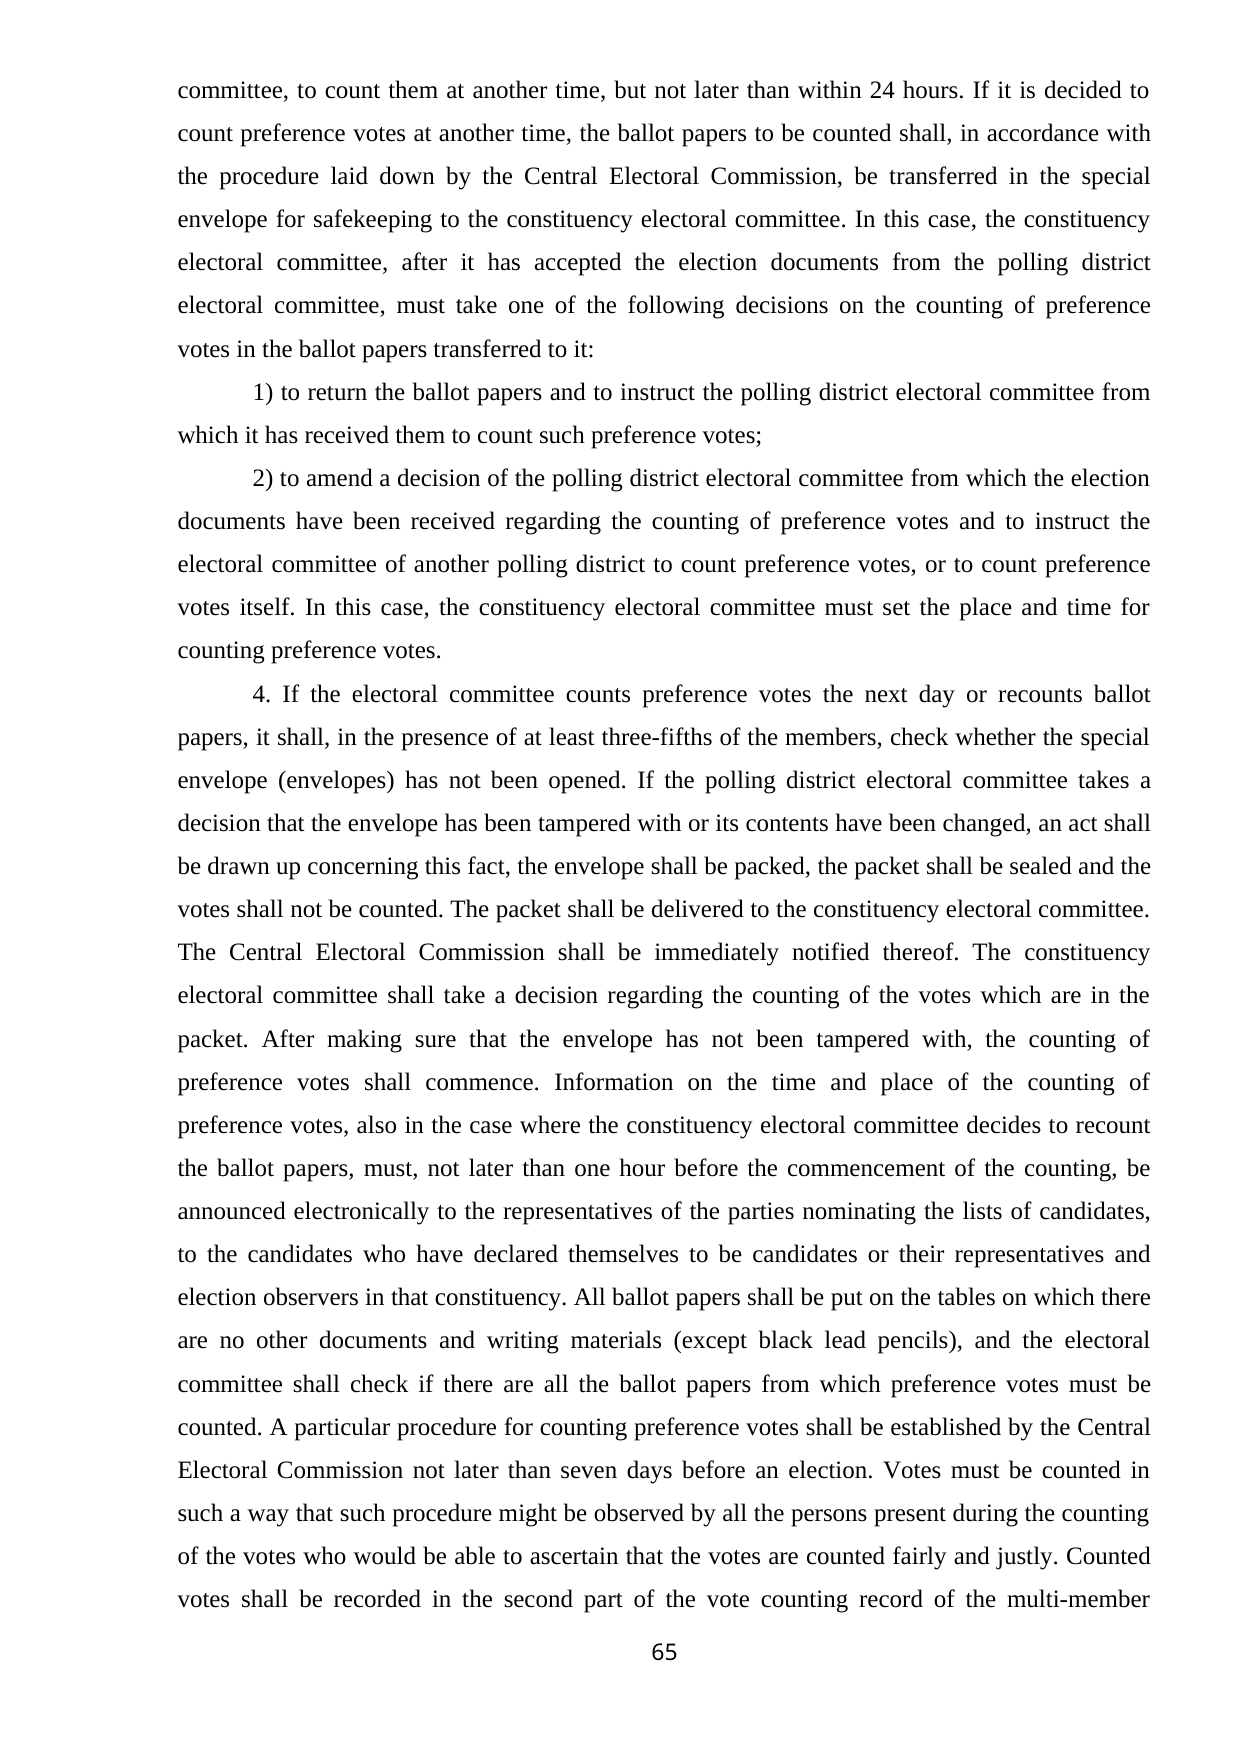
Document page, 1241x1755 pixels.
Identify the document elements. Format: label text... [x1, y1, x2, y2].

text committee, to count them at another time, but not later than within 24 hours. If it is decided to count preference votes at another time, the ballot papers to be counted shall, in accordance with the procedure laid down by the Central Electoral Commission, be transferred in the special envelope for safekeeping to the constituency electoral committee. In this case, the constituency electoral committee, after it has accepted the election documents from the polling district electoral committee, must take one of the following decisions on the counting of preference votes in the ballot papers transferred to it: [177, 75, 1152, 362]
text 1) to return the ballot papers and to instruct the polling district electoral committee from which it has received them to count such preference votes; [177, 377, 1152, 449]
text 2) to amend a decision of the polling district electoral committee from which the election documents have been received regarding the counting of preference votes and to instruct the electoral committee of another polling district to count preference votes, or to count preference votes itself. In this case, the constituency electoral committee must set the place and time for counting preference votes. [177, 463, 1152, 664]
text 4. If the electoral committee counts preference votes the next day or recounts ballot papers, it shall, in the presence of at least three-fifths of the members, check whether the special envelope (envelopes) has not been opened. If the polling district electoral committee takes a decision that the envelope has been tampered with or its contents have been changed, an act shall be drawn up concerning this fact, the envelope shall be packed, the packet shall be sealed and the votes shall not be counted. The packet shall be delivered to the constituency electoral committee. The Central Electoral Commission shall be immediately notified thereof. The constituency electoral committee shall take a decision regarding the counting of the votes which are in the packet. After making sure that the envelope has not been tampered with, the counting of preference votes shall commence. Information on the time and place of the counting of preference votes, also in the case where the constituency electoral committee decides to recount the ballot papers, must, not later than one hour before the commencement of the counting, be announced electronically to the representatives of the parties nominating the lists of candidates, to the candidates who have declared themselves to be candidates or their representatives and election observers in that constituency. All ballot papers shall be put on the tables on which there are no other documents and writing materials (except black lead pencils), and the electoral committee shall check if there are all the ballot papers from which preference votes must be counted. A particular procedure for counting preference votes shall be established by the Central Electoral Commission not later than seven days before an election. Votes must be counted in such a way that such procedure might be observed by all the persons present during the counting of the votes who would be able to ascertain that the votes are counted fairly and justly. Counted votes shall be recorded in the second part of the vote counting record of the multi-member [177, 679, 1152, 1613]
